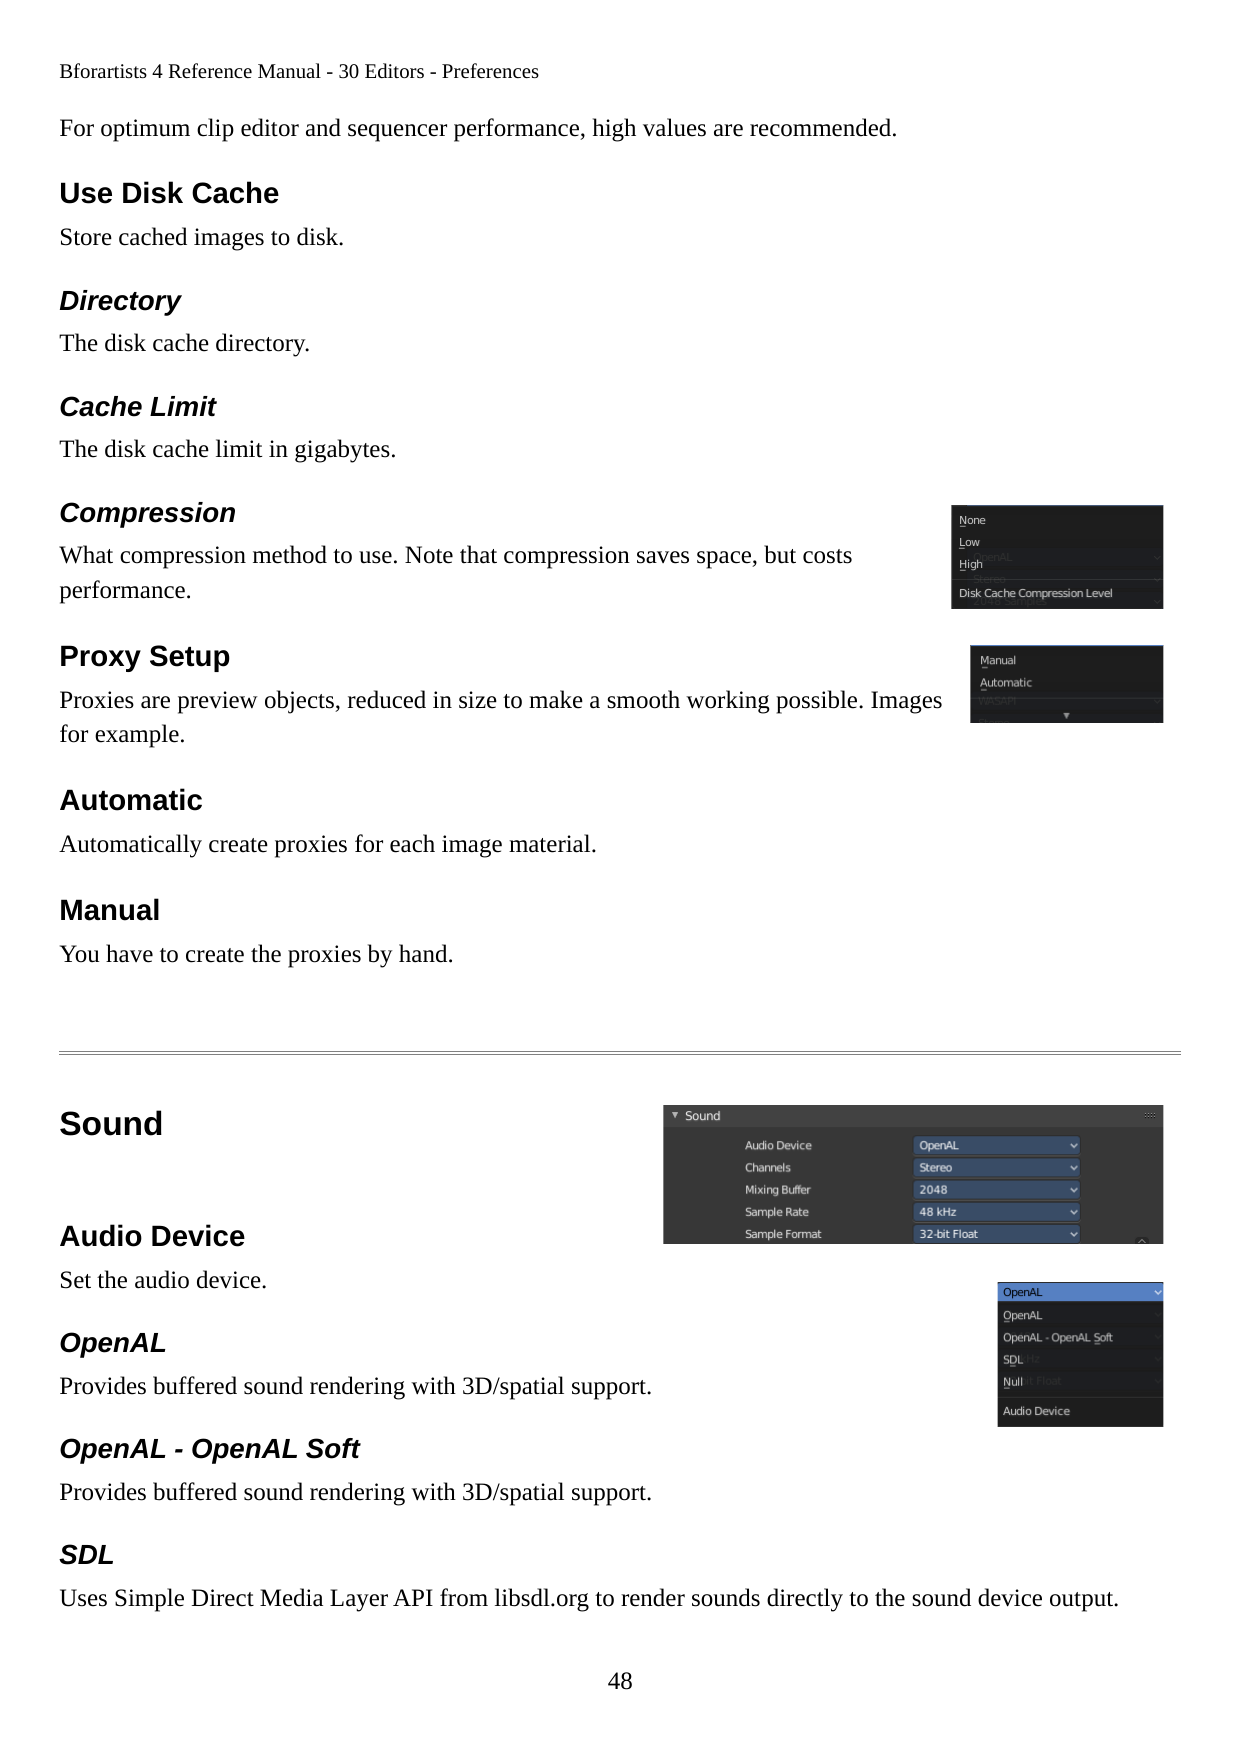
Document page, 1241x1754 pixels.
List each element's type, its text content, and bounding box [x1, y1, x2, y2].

subtitle [1164, 1327, 1181, 1358]
text What compression method to use. Note that compression saves space, but costs performance. [59, 540, 951, 603]
subtitle Cache Limit [59, 390, 1181, 422]
text Proxies are preview objects, reduced in size to make a smooth working possible. Images for example. [59, 685, 1181, 748]
picture [951, 505, 1164, 609]
text You have to create the proxies by hand. [59, 939, 1181, 968]
text The disk cache directory. [59, 328, 1181, 357]
subtitle Proxy Setup [59, 638, 1181, 672]
subtitle Directory [59, 284, 1181, 316]
subtitle OpenAL [59, 1327, 997, 1358]
text The disk cache limit in gigabytes. [59, 434, 1181, 463]
text Provides buffered sound rendering with 3D/spatial support. [59, 1477, 1181, 1506]
subtitle Use Disk Cache [59, 176, 1181, 210]
text Set the audio device. [59, 1265, 1181, 1294]
subtitle Automatic [59, 783, 1181, 817]
text For optimum clip editor and sequencer performance, high values are recommended. [59, 113, 1181, 141]
subtitle Sound [59, 1104, 1181, 1143]
text Uses Simple Direct Media Layer API from libsdl.org to render sounds directly to the sound device output. [59, 1583, 1181, 1612]
subtitle Audio Device [59, 1219, 1181, 1253]
picture [663, 1105, 1164, 1244]
subtitle SDL [59, 1538, 1181, 1570]
subtitle OpenAL - OpenAL Soft [59, 1433, 1181, 1464]
subtitle Compression [59, 496, 1181, 528]
text Store cached images to disk. [59, 222, 1181, 251]
text Provides buffered sound rendering with 3D/spatial support. [59, 1371, 997, 1400]
text Automatically create proxies for each image material. [59, 829, 1181, 858]
picture [970, 645, 1164, 723]
picture [997, 1282, 1164, 1427]
subtitle Manual [59, 893, 1181, 926]
